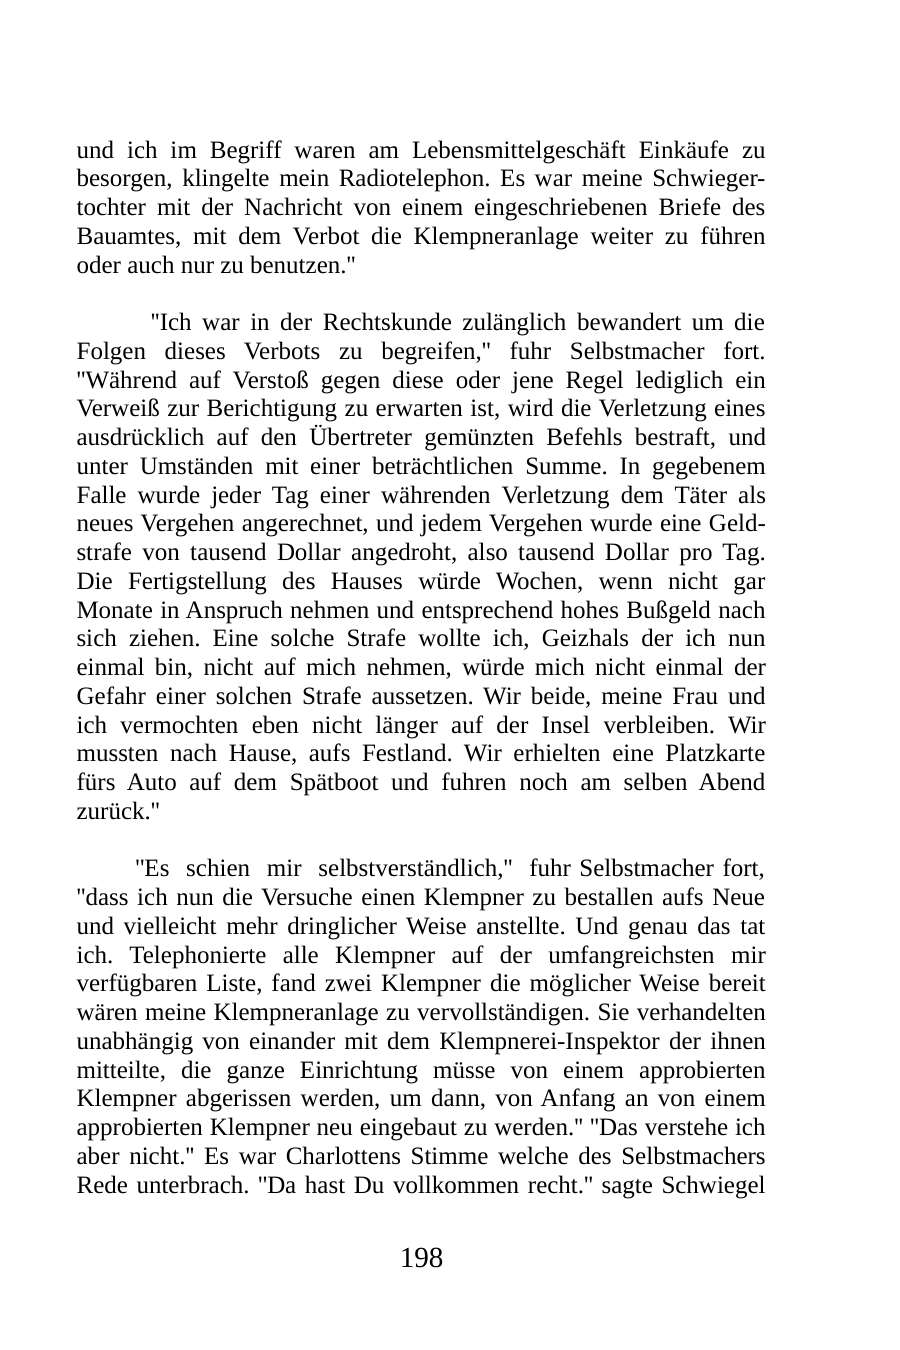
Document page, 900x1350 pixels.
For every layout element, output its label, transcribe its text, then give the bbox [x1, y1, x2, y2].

text ''Es schien mir selbstverständlich,'' fuhr Selbstmacher fort, ''dass ich nun die Versuche einen Klempner zu bestallen aufs Neue und vielleicht mehr dringlicher Weise anstellte. Und genau das tat ich. Telephonierte alle Klempner auf der umfangreichsten mir verfügbaren Liste, fand zwei Klempner die möglicher Weise bereit wären meine Klempneranlage zu vervollständigen. Sie verhandelten unabhängig von einander mit dem Klempnerei-Inspektor der ihnen mitteilte, die ganze Einrichtung müsse von einem approbierten Klempner abgerissen werden, um dann, von Anfang an von einem approbierten Klempner neu eingebaut zu werden.'' ''Das verstehe ich aber nicht.'' Es war Charlottens Stimme welche des Selbstmachers Rede unterbrach. ''Da hast Du vollkommen recht.'' sagte Schwiegel [76, 853, 766, 1198]
text und ich im Begriff waren am Lebensmittelgeschäft Einkäufe zu besorgen, klingelte mein Radiotelephon. Es war meine Schwieger-tochter mit der Nachricht von einem eingeschriebenen Briefe des Bauamtes, mit dem Verbot die Klempneranlage weiter zu führen oder auch nur zu benutzen.'' [76, 135, 766, 278]
text ''Ich war in der Rechtskunde zulänglich bewandert um die Folgen dieses Verbots zu begreifen,'' fuhr Selbstmacher fort. ''Während auf Verstoß gegen diese oder jene Regel lediglich ein Verweiß zur Berichtigung zu erwarten ist, wird die Verletzung eines ausdrücklich auf den Übertreter gemünzten Befehls bestraft, und unter Umständen mit einer beträchtlichen Summe. In gegebenem Falle wurde jeder Tag einer währenden Verletzung dem Täter als neues Vergehen angerechnet, und jedem Vergehen wurde eine Geld-strafe von tausend Dollar angedroht, also tausend Dollar pro Tag. Die Fertigstellung des Hauses würde Wochen, wenn nicht gar Monate in Anspruch nehmen und entsprechend hohes Bußgeld nach sich ziehen. Eine solche Strafe wollte ich, Geizhals der ich nun einmal bin, nicht auf mich nehmen, würde mich nicht einmal der Gefahr einer solchen Strafe aussetzen. Wir beide, meine Frau und ich vermochten eben nicht länger auf der Insel verbleiben. Wir mussten nach Hause, aufs Festland. Wir erhielten eine Platzkarte fürs Auto auf dem Spätboot und fuhren noch am selben Abend zurück.'' [76, 307, 766, 825]
